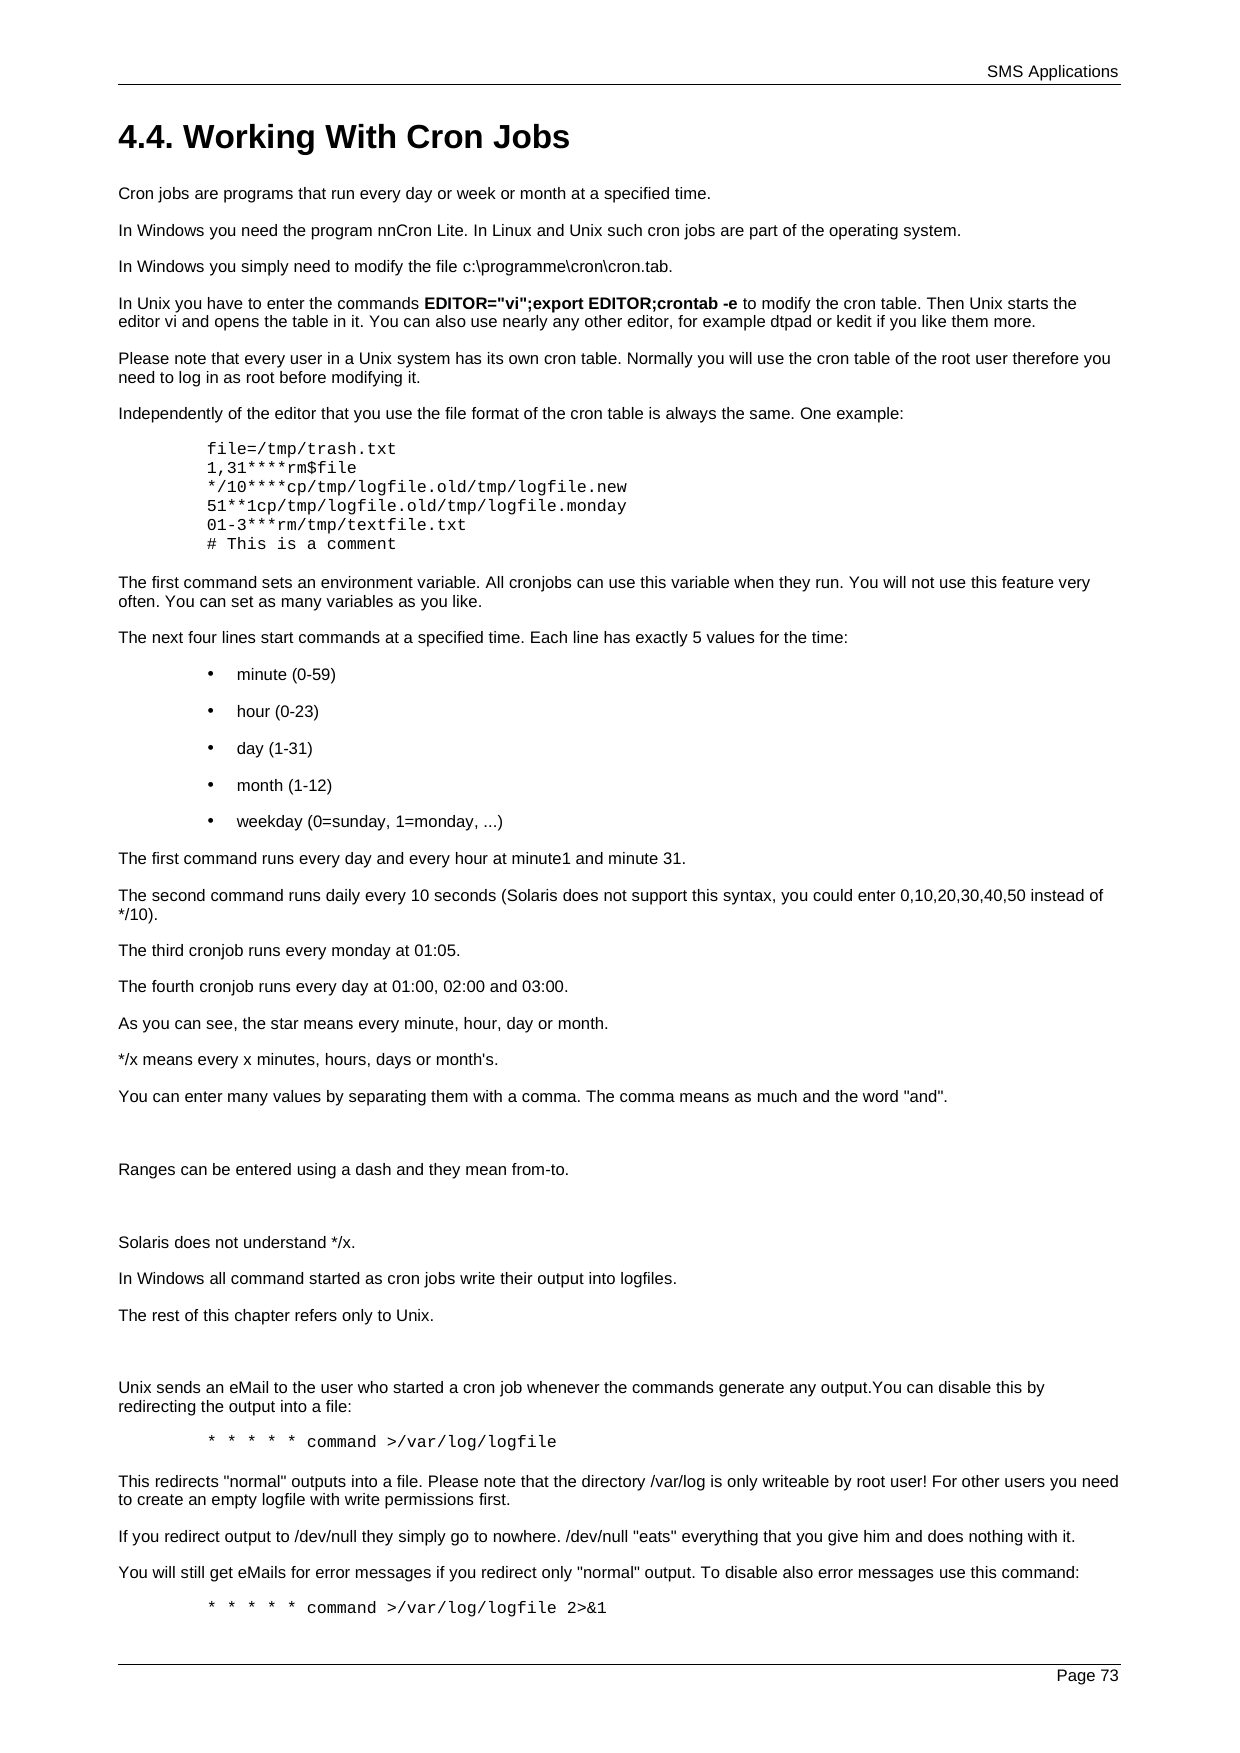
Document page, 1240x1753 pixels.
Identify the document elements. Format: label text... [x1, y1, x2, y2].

text */x means every x minutes, hours, days or month's. [118, 1051, 1121, 1069]
text Ranges can be entered using a dash and they mean from-to. [118, 1160, 1121, 1179]
text Cron jobs are programs that run every day or week or month at a specified time. [118, 184, 1121, 203]
text In Windows you need the program nnCron Lite. In Linux and Unix such cron jobs are part of the operating system. [118, 221, 1121, 240]
text Unix sends an eMail to the user who started a cron job whenever the commands generate any output.You can disable this by redirecting the output into a file: [118, 1379, 1121, 1416]
text * * * * * command >/var/log/logfile [207, 1434, 1121, 1453]
text file=/tmp/trash.txt 1,31****rm$file */10****cp/tmp/logfile.old/tmp/logfile.new 51**1cp/tmp/logfile.old/tmp/logfile.monday 01-3***rm/tmp/textfile.txt # This is a comment [207, 441, 1121, 554]
text In Windows all command started as cron jobs write their output into logfiles. [118, 1269, 1121, 1288]
text The first command runs every day and every hour at minute1 and minute 31. [118, 849, 1121, 868]
list day (1-31) [207, 739, 1121, 758]
text Independently of the editor that you use the file format of the cron table is always the same. One example: [118, 404, 1121, 423]
subtitle Working With Cron Jobs [118, 118, 1121, 155]
text The fourth cronjob runs every day at 01:00, 02:00 and 03:00. [118, 978, 1121, 996]
text The next four lines start commands at a specified time. Each line has exactly 5 values for the time: [118, 629, 1121, 647]
text Please note that every user in a Unix system has its own cron table. Normally you will use the cron table of the root user therefore you need to log in as root before modifying it. [118, 349, 1121, 387]
text The third cronjob runs every monday at 01:05. [118, 941, 1121, 960]
text The rest of this chapter refers only to Unix. [118, 1306, 1121, 1324]
list hour (0-23) [207, 702, 1121, 721]
text * * * * * command >/var/log/logfile 2>&1 [207, 1600, 1121, 1619]
text You will still get eMails for error messages if you redirect only "normal" output. To disable also error messages use this command: [118, 1563, 1121, 1582]
text If you redirect output to /dev/null they simply go to nowhere. /dev/null "eats" everything that you give him and does nothing with it. [118, 1527, 1121, 1546]
list weekday (0=sunday, 1=monday, ...) [207, 813, 1121, 832]
list month (1-12) [207, 776, 1121, 795]
text The first command sets an environment variable. All cronjobs can use this variable when they run. You will not use this feature very often. You can set as many variables as you like. [118, 573, 1121, 611]
text The second command runs daily every 10 seconds (Solaris does not support this syntax, you could enter 0,10,20,30,40,50 instead of */10). [118, 886, 1121, 923]
text This redirects "normal" outputs into a file. Please note that the directory /var/log is only writeable by root user! For other users you need to create an empty logfile with write permissions first. [118, 1472, 1121, 1509]
text Solaris does not understand */x. [118, 1233, 1121, 1252]
text In Windows you simply need to modify the file c:\programme\cron\cron.tab. [118, 257, 1121, 276]
list minute (0-59) [207, 665, 1121, 684]
text You can enter many values by separating them with a comma. The comma means as much and the word "and". [118, 1087, 1121, 1106]
text In Unix you have to enter the commands EDITOR="vi";export EDITOR;crontab -e to modify the cron table. Then Unix starts the editor vi and opens the table in it. You can also use nearly any other editor, for example dtpad or kedit if you like them more. [118, 294, 1121, 331]
text As you can see, the star means every minute, hour, day or month. [118, 1014, 1121, 1033]
